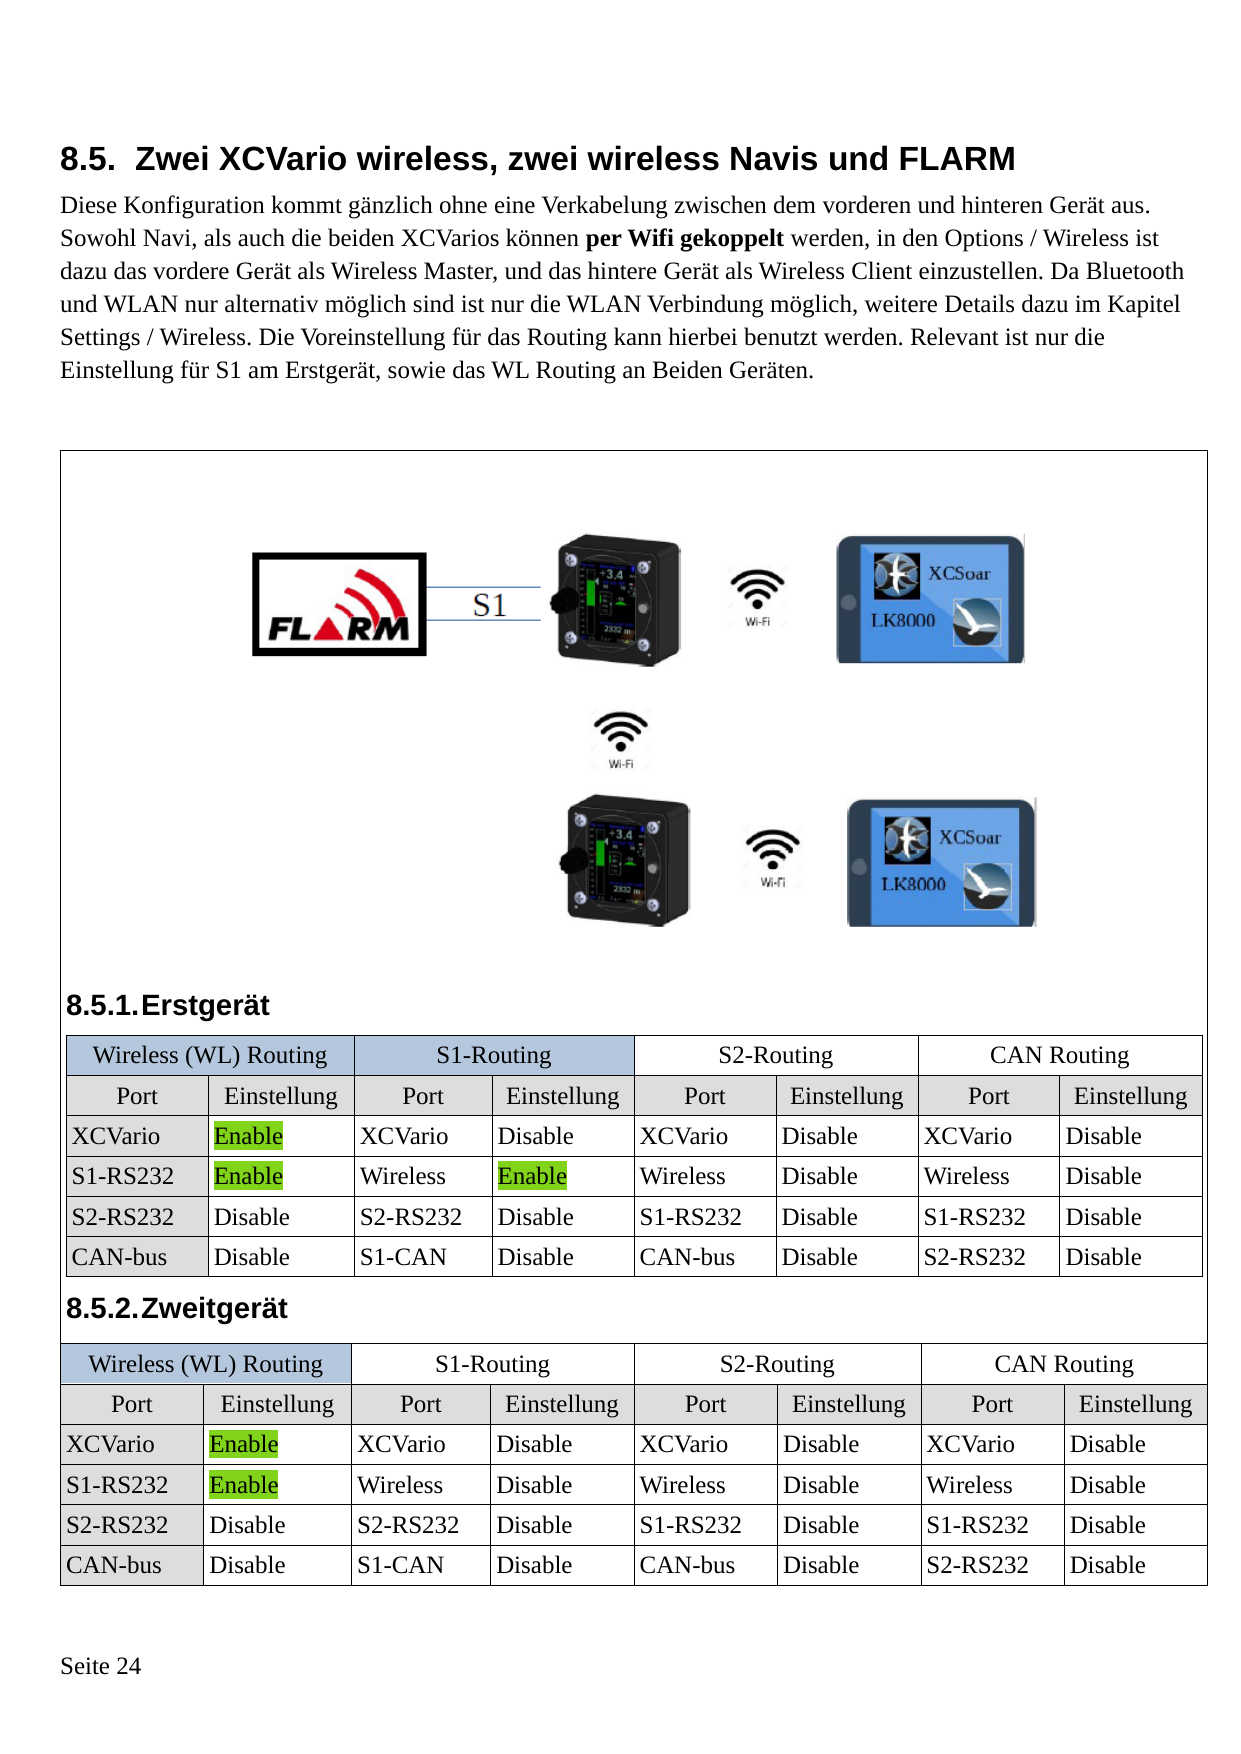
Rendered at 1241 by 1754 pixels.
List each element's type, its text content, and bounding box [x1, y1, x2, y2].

table_cell XCVario [352, 1425, 490, 1464]
table_cell Wireless [919, 1157, 1059, 1196]
table_cell S1-RS232 [922, 1505, 1064, 1545]
table_cell Disable [1060, 1157, 1202, 1196]
table_cell XCVario [922, 1425, 1064, 1464]
table_cell S2-RS232 [922, 1546, 1064, 1585]
table_cell Disable [1060, 1116, 1202, 1156]
table_cell S1-Routing [352, 1344, 634, 1383]
table_cell S1-RS232 [919, 1197, 1059, 1236]
table_cell CAN-bus [635, 1546, 777, 1585]
table_cell Enable [204, 1465, 351, 1504]
table_cell CAN-bus [635, 1237, 776, 1276]
table_cell Einstellung [1065, 1385, 1207, 1424]
table_cell XCVario [635, 1116, 776, 1156]
text Diese Konfiguration kommt gänzlich ohne eine Verkabelung zwischen dem vorderen und hinteren Gerät aus. Sowohl Navi, als auch die beiden XCVarios können per Wifi gekoppelt werden, in den Options / Wireless ist dazu das vordere Gerät als Wireless Master, und das hintere Gerät als Wireless Client einzustellen. Da Bluetooth und WLAN nur alternativ möglich sind ist nur die WLAN Verbindung möglich, weitere Details dazu im Kapitel Settings / Wireless. Die Voreinstellung für das Routing kann hierbei benutzt werden. Relevant ist nur die Einstellung für S1 am Erstgerät, sowie das WL Routing an Beiden Geräten. [60, 190, 1207, 384]
table_cell XCVario [355, 1116, 492, 1156]
table_cell S1-RS232 [635, 1505, 777, 1545]
table_cell Port [922, 1385, 1064, 1424]
table_cell Disable [778, 1425, 921, 1464]
table_cell Einstellung [204, 1385, 351, 1424]
table_cell S1-RS232 [61, 1465, 203, 1504]
table_cell Wireless [922, 1465, 1064, 1504]
table_cell Enable [493, 1157, 634, 1196]
table_cell S1-CAN [355, 1237, 492, 1276]
table_cell Disable [777, 1197, 918, 1236]
table_cell Einstellung [777, 1076, 918, 1115]
table_cell Disable [1065, 1425, 1207, 1464]
table_cell XCVario [919, 1116, 1059, 1156]
table_cell Wireless [355, 1157, 492, 1196]
table_cell S1-CAN [352, 1546, 490, 1585]
table_cell Disable [491, 1465, 634, 1504]
table_cell Disable [491, 1505, 634, 1545]
table_cell Disable [1065, 1546, 1207, 1585]
table_cell Port [919, 1076, 1059, 1115]
subtitle Zwei XCVario wireless, zwei wireless Navis und FLARM [60, 139, 1207, 178]
table_cell Disable [491, 1425, 634, 1464]
table_cell Port [635, 1076, 776, 1115]
table_cell XCVario [635, 1425, 777, 1464]
table_cell Disable [209, 1237, 354, 1276]
table_cell S2-RS232 [61, 1505, 203, 1545]
table_cell Einstellung [209, 1076, 354, 1115]
table_cell S1-RS232 [635, 1197, 776, 1236]
table_cell S2-Routing [635, 1344, 921, 1383]
table_header S2-Routing [635, 1036, 918, 1075]
table_cell Einstellung [493, 1076, 634, 1115]
table_cell Port [635, 1385, 777, 1424]
table_cell S2-RS232 [919, 1237, 1059, 1276]
table_cell CAN-bus [67, 1237, 208, 1276]
table_cell Disable [778, 1505, 921, 1545]
table_cell Einstellung [778, 1385, 921, 1424]
table_cell Disable [777, 1237, 918, 1276]
table_cell Disable [777, 1116, 918, 1156]
table_header CAN Routing [919, 1036, 1202, 1075]
table_cell Disable [204, 1505, 351, 1545]
table_cell S2-RS232 [67, 1197, 208, 1236]
table_cell Disable [204, 1546, 351, 1585]
table_cell XCVario [61, 1425, 203, 1464]
table_cell Disable [778, 1465, 921, 1504]
table_cell XCVario [67, 1116, 208, 1156]
table_cell Disable [209, 1197, 354, 1236]
table_cell S2-RS232 [355, 1197, 492, 1236]
table_cell Port [355, 1076, 492, 1115]
table_cell Wireless [635, 1157, 776, 1196]
table_cell Disable [493, 1197, 634, 1236]
table_cell Port [61, 1385, 203, 1424]
table_header Wireless (WL) Routing [67, 1036, 354, 1075]
table_cell CAN Routing [922, 1344, 1207, 1383]
table_cell Wireless [352, 1465, 490, 1504]
picture [164, 502, 1144, 961]
table_cell Einstellung [491, 1385, 634, 1424]
table_cell Disable [1065, 1465, 1207, 1504]
table_cell Wireless [635, 1465, 777, 1504]
table_cell Disable [1060, 1237, 1202, 1276]
table_cell Port [67, 1076, 208, 1115]
table_cell Enable [209, 1157, 354, 1196]
table_cell Disable [493, 1237, 634, 1276]
table_header S1-Routing [355, 1036, 634, 1075]
table_cell S1-RS232 [67, 1157, 208, 1196]
table_cell Port [352, 1385, 490, 1424]
table_cell Wireless (WL) Routing [61, 1344, 351, 1383]
table_header Erstgerät Zweitgerät [61, 451, 1207, 1343]
table_cell Enable [204, 1425, 351, 1464]
table_cell Disable [1060, 1197, 1202, 1236]
table_cell Disable [777, 1157, 918, 1196]
table_cell Disable [491, 1546, 634, 1585]
table_cell Einstellung [1060, 1076, 1202, 1115]
table_cell S2-RS232 [352, 1505, 490, 1545]
table_cell Enable [209, 1116, 354, 1156]
table_cell CAN-bus [61, 1546, 203, 1585]
table_cell Disable [778, 1546, 921, 1585]
table_cell Disable [493, 1116, 634, 1156]
table_cell Disable [1065, 1505, 1207, 1545]
